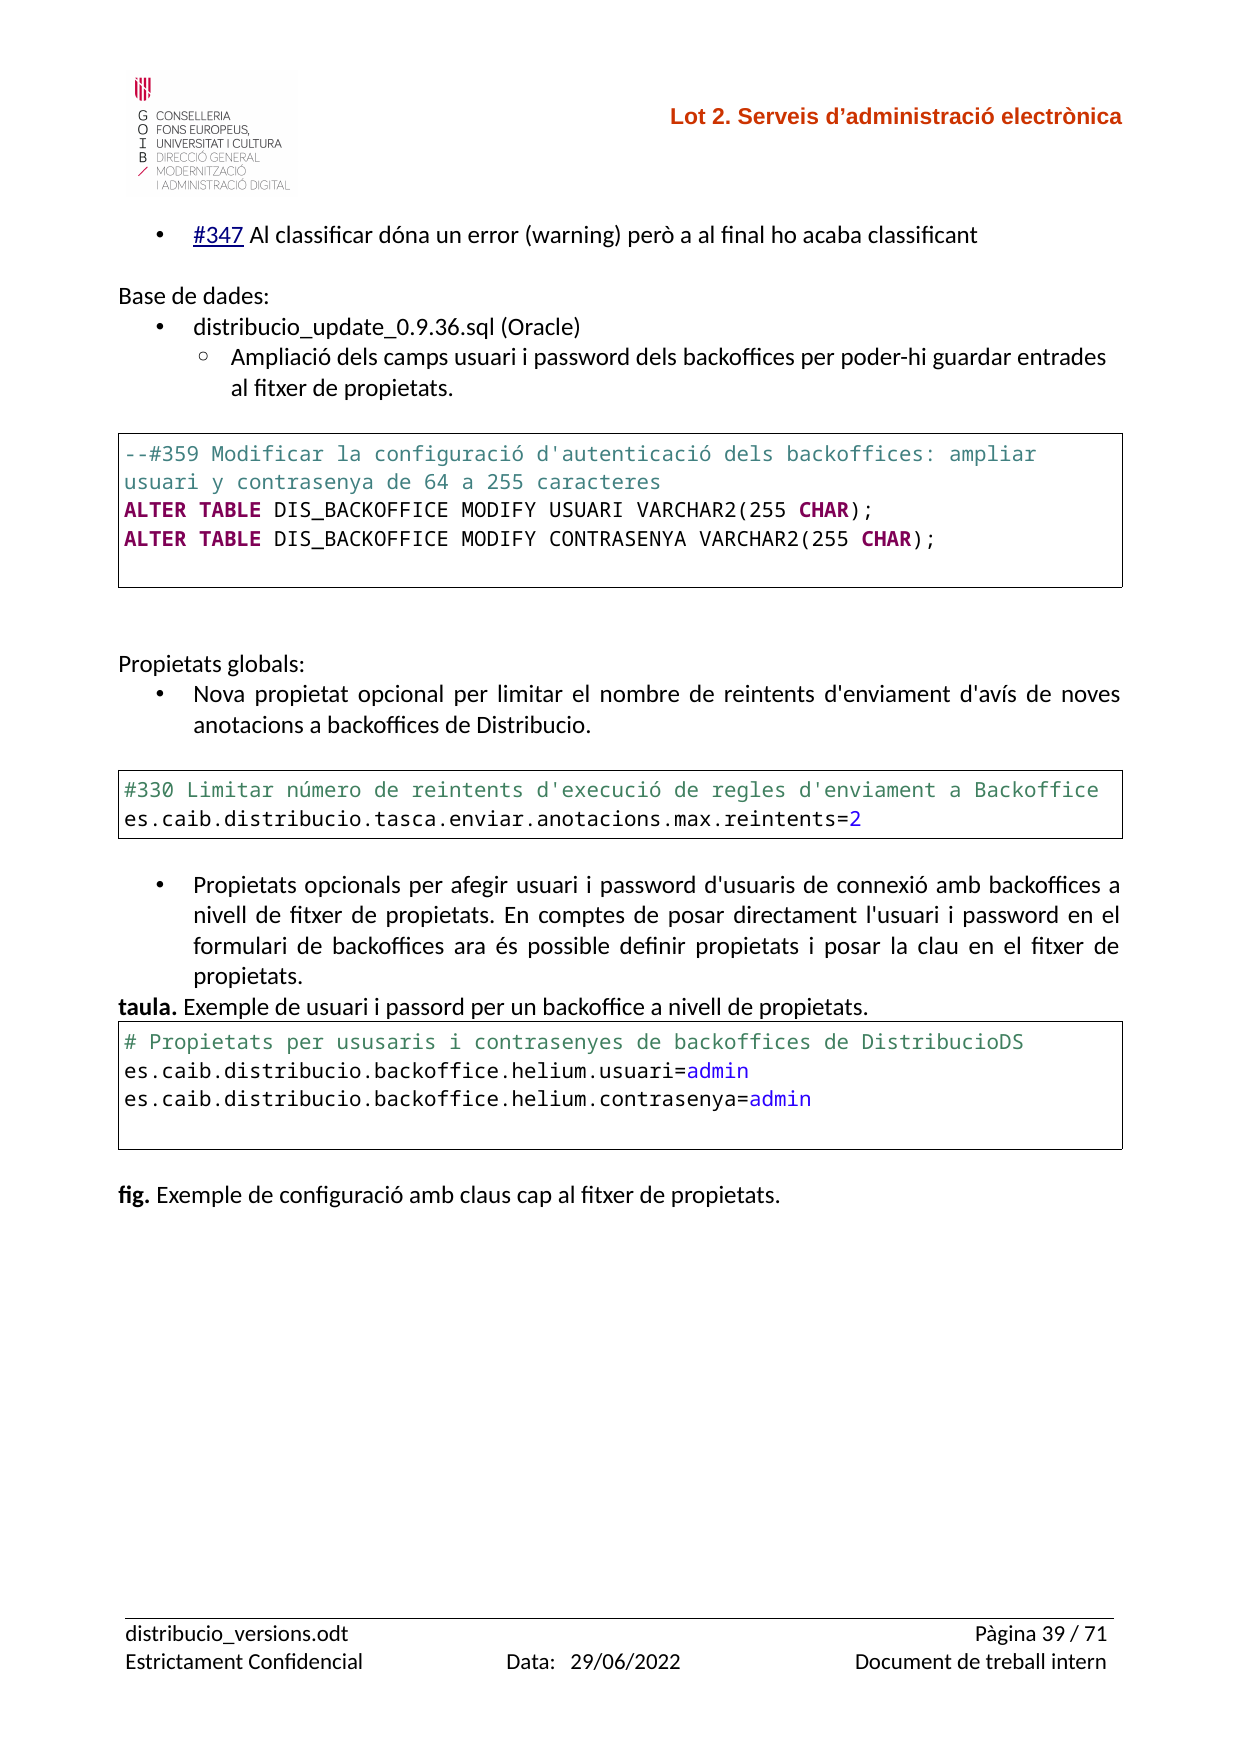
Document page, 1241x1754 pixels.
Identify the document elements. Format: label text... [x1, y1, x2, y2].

list Propietats opcionals per afegir usuari i password d'usuaris de connexió amb backoffices a nivell de fitxer de propietats. En comptes de posar directament l'usuari i password en el formulari de backoffices ara és possible definir propietats i posar la clau en el fitxer de propietats. [156, 869, 1122, 991]
list Nova propietat opcional per limitar el nombre de reintents d'enviament d'avís de noves anotacions a backoffices de Distribucio. [156, 678, 1122, 739]
text taula. Exemple de usuari i passord per un backoffice a nivell de propietats. [118, 991, 1122, 1021]
table_header #330 Limitar número de reintents d'execució de regles d'enviament a Backoffice es.caib.distribucio.tasca.enviar.anotacions.max.reintents=2 [119, 771, 1122, 838]
text fig. Exemple de configuració amb claus cap al fitxer de propietats. [118, 1179, 1122, 1210]
table_header # Propietats per ususaris i contrasenyes de backoffices de DistribucioDS es.caib.distribucio.backoffice.helium.usuari=admin es.caib.distribucio.backoffice.helium.contrasenya=admin [119, 1022, 1122, 1149]
text Base de dades: [118, 280, 1122, 311]
list Ampliació dels camps usuari i password dels backoffices per poder-hi guardar entrades al fitxer de propietats. [193, 341, 1122, 402]
list distribucio_update_0.9.36.sql (Oracle) [156, 311, 1122, 341]
list #347 Al classificar dóna un error (warning) però a al final ho acaba classificant [156, 219, 1122, 250]
text Propietats globals: [118, 648, 1122, 678]
picture [126, 70, 299, 197]
table_header --#359 Modificar la configuració d'autenticació dels backoffices: ampliar usuari y contrasenya de 64 a 255 caracteres ALTER TABLE DIS_BACKOFFICE MODIFY USUARI VARCHAR2(255 CHAR); ALTER TABLE DIS_BACKOFFICE MODIFY CONTRASENYA VARCHAR2(255 CHAR); [119, 434, 1122, 587]
